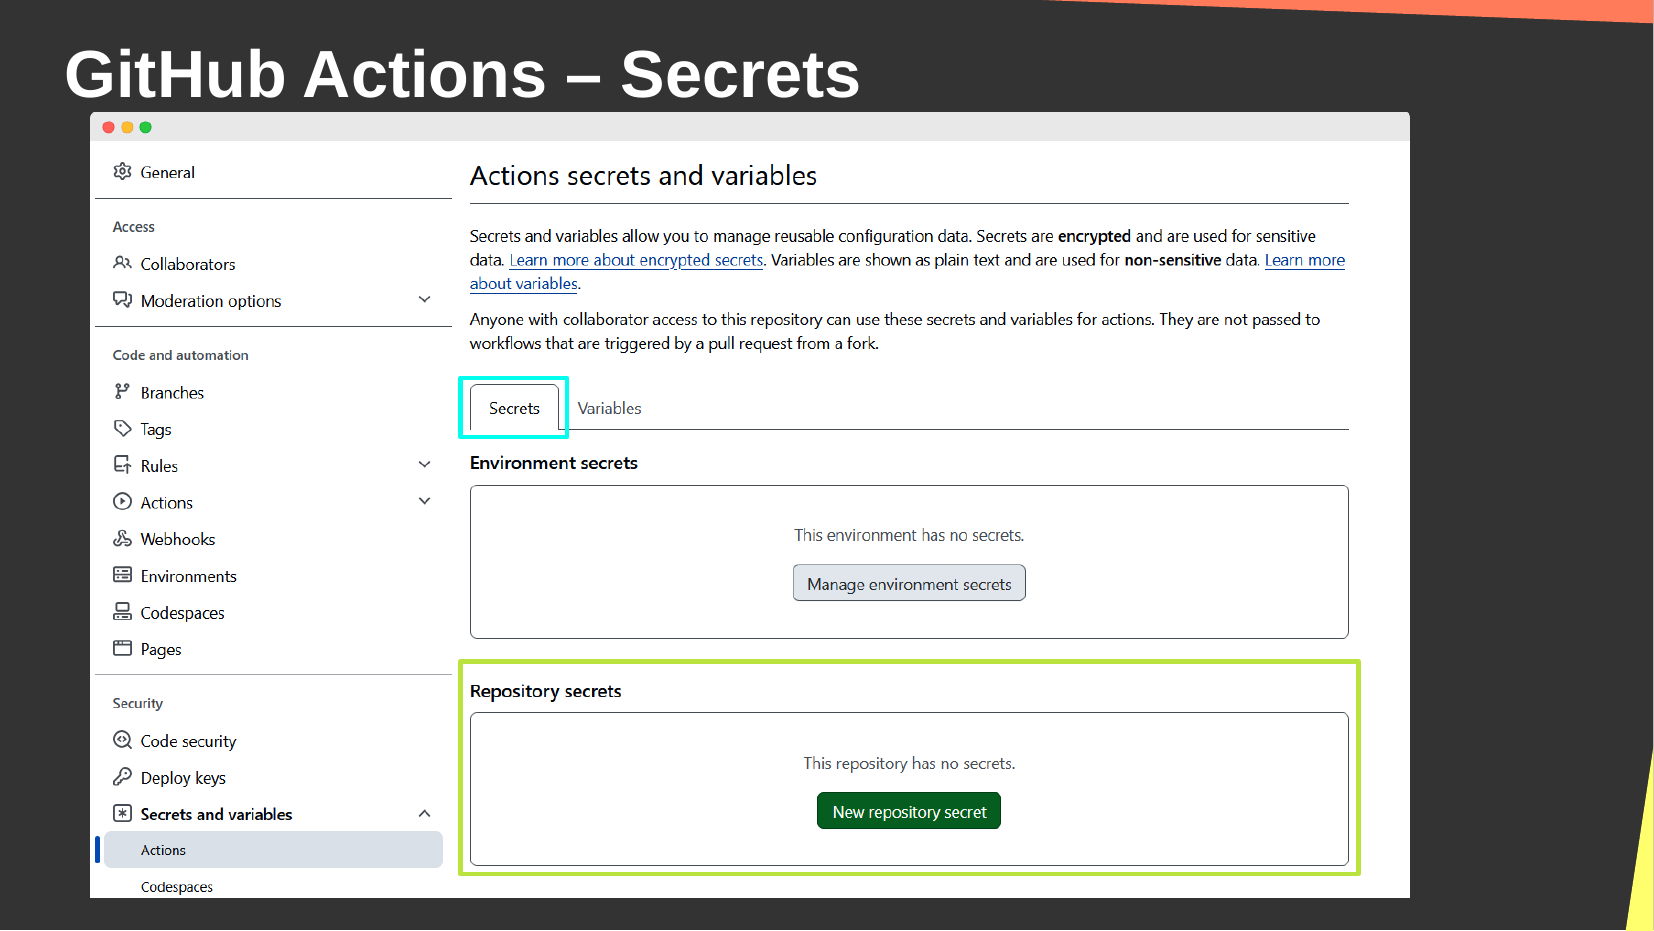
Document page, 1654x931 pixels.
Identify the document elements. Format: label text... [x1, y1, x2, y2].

text_box [1625, 742, 1654, 931]
picture [90, 113, 1410, 898]
text_box [1042, 0, 1654, 24]
title GitHub Actions – Secrets [64, 37, 1471, 113]
